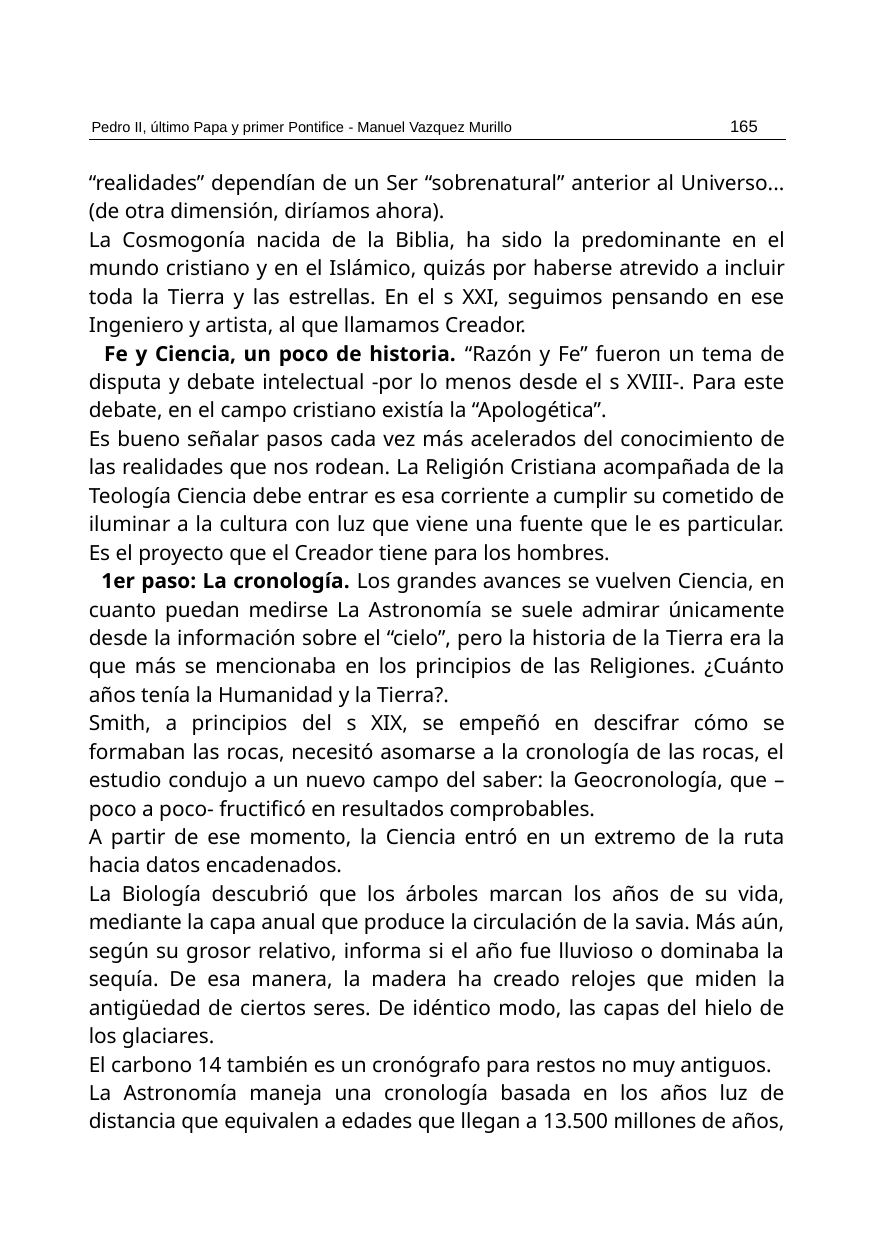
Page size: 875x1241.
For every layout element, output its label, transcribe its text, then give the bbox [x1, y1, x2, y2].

text La Cosmogonía nacida de la Biblia, ha sido la predominante en el mundo cristiano y en el Islámico, quizás por haberse atrevido a incluir toda la Tierra y las estrellas. En el s XXI, seguimos pensando en ese Ingeniero y artista, al que llamamos Creador. [88, 225, 786, 339]
text A partir de ese momento, la Ciencia entró en un extremo de la ruta hacia datos encadenados. [88, 822, 786, 879]
text El carbono 14 también es un cronógrafo para restos no muy antiguos. [88, 1050, 786, 1078]
text Fe y Ciencia, un poco de historia. “Razón y Fe” fueron un tema de disputa y debate intelectual -por lo menos desde el s XVIII-. Para este debate, en el campo cristiano existía la “Apologética”. [88, 339, 786, 424]
text Es bueno señalar pasos cada vez más acelerados del conocimiento de las realidades que nos rodean. La Religión Cristiana acompañada de la Teología Ciencia debe entrar es esa corriente a cumplir su cometido de iluminar a la cultura con luz que viene una fuente que le es particular. Es el proyecto que el Creador tiene para los hombres. [88, 424, 786, 566]
text 1er paso: La cronología. Los grandes avances se vuelven Ciencia, en cuanto puedan medirse La Astronomía se suele admirar únicamente desde la información sobre el “cielo”, pero la historia de la Tierra era la que más se mencionaba en los principios de las Religiones. ¿Cuánto años tenía la Humanidad y la Tierra?. [88, 566, 786, 708]
text La Biología descubrió que los árboles marcan los años de su vida, mediante la capa anual que produce la circulación de la savia. Más aún, según su grosor relativo, informa si el año fue lluvioso o dominaba la sequía. De esa manera, la madera ha creado relojes que miden la antigüedad de ciertos seres. De idéntico modo, las capas del hielo de los glaciares. [88, 879, 786, 1050]
text Smith, a principios del s XIX, se empeñó en descifrar cómo se formaban las rocas, necesitó asomarse a la cronología de las rocas, el estudio condujo a un nuevo campo del saber: la Geocronología, que –poco a poco- fructificó en resultados comprobables. [88, 708, 786, 822]
text “realidades” dependían de un Ser “sobrenatural” anterior al Universo... (de otra dimensión, diríamos ahora). [88, 168, 786, 225]
text La Astronomía maneja una cronología basada en los años luz de distancia que equivalen a edades que llegan a 13.500 millones de años, [88, 1078, 786, 1135]
